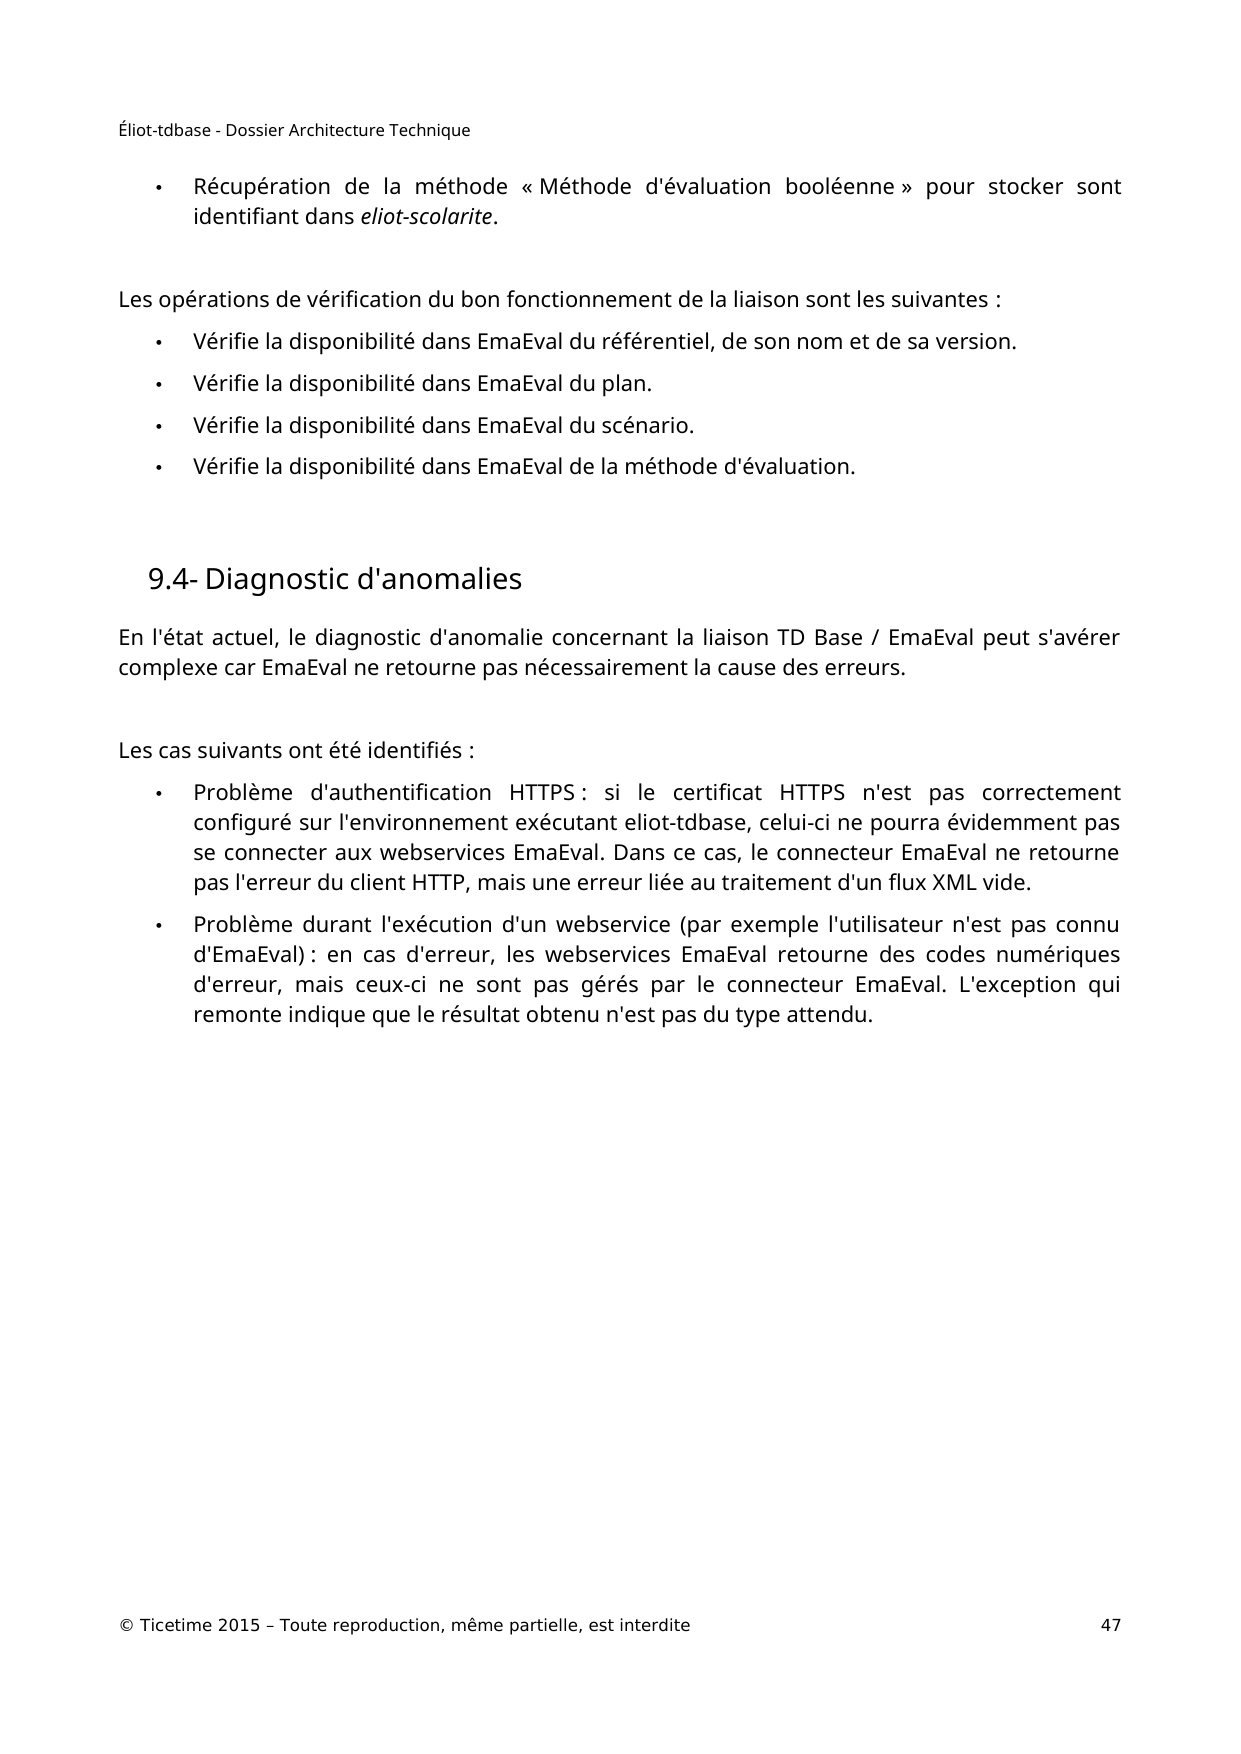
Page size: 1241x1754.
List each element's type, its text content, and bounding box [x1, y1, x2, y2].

list Vérifie la disponibilité dans EmaEval de la méthode d'évaluation. [156, 451, 1122, 481]
text Les cas suivants ont été identifiés : [118, 735, 1122, 765]
text Les opérations de vérification du bon fonctionnement de la liaison sont les suivantes : [118, 284, 1122, 314]
list Vérifie la disponibilité dans EmaEval du scénario. [156, 409, 1122, 439]
subtitle Diagnostic d'anomalies [118, 558, 1122, 598]
list Récupération de la méthode « Méthode d'évaluation booléenne » pour stocker sont identifiant dans eliot-scolarite. [156, 171, 1122, 231]
list Problème durant l'exécution d'un webservice (par exemple l'utilisateur n'est pas connu d'EmaEval) : en cas d'erreur, les webservices EmaEval retourne des codes numériques d'erreur, mais ceux-ci ne sont pas gérés par le connecteur EmaEval. L'exception qui remonte indique que le résultat obtenu n'est pas du type attendu. [156, 909, 1122, 1029]
list Vérifie la disponibilité dans EmaEval du référentiel, de son nom et de sa version. [156, 326, 1122, 356]
list Problème d'authentification HTTPS : si le certificat HTTPS n'est pas correctement configuré sur l'environnement exécutant eliot-tdbase, celui-ci ne pourra évidemment pas se connecter aux webservices EmaEval. Dans ce cas, le connecteur EmaEval ne retourne pas l'erreur du client HTTP, mais une erreur liée au traitement d'un flux XML vide. [156, 777, 1122, 897]
text En l'état actuel, le diagnostic d'anomalie concernant la liaison TD Base / EmaEval peut s'avérer complexe car EmaEval ne retourne pas nécessairement la cause des erreurs. [118, 622, 1122, 682]
list Vérifie la disponibilité dans EmaEval du plan. [156, 368, 1122, 398]
